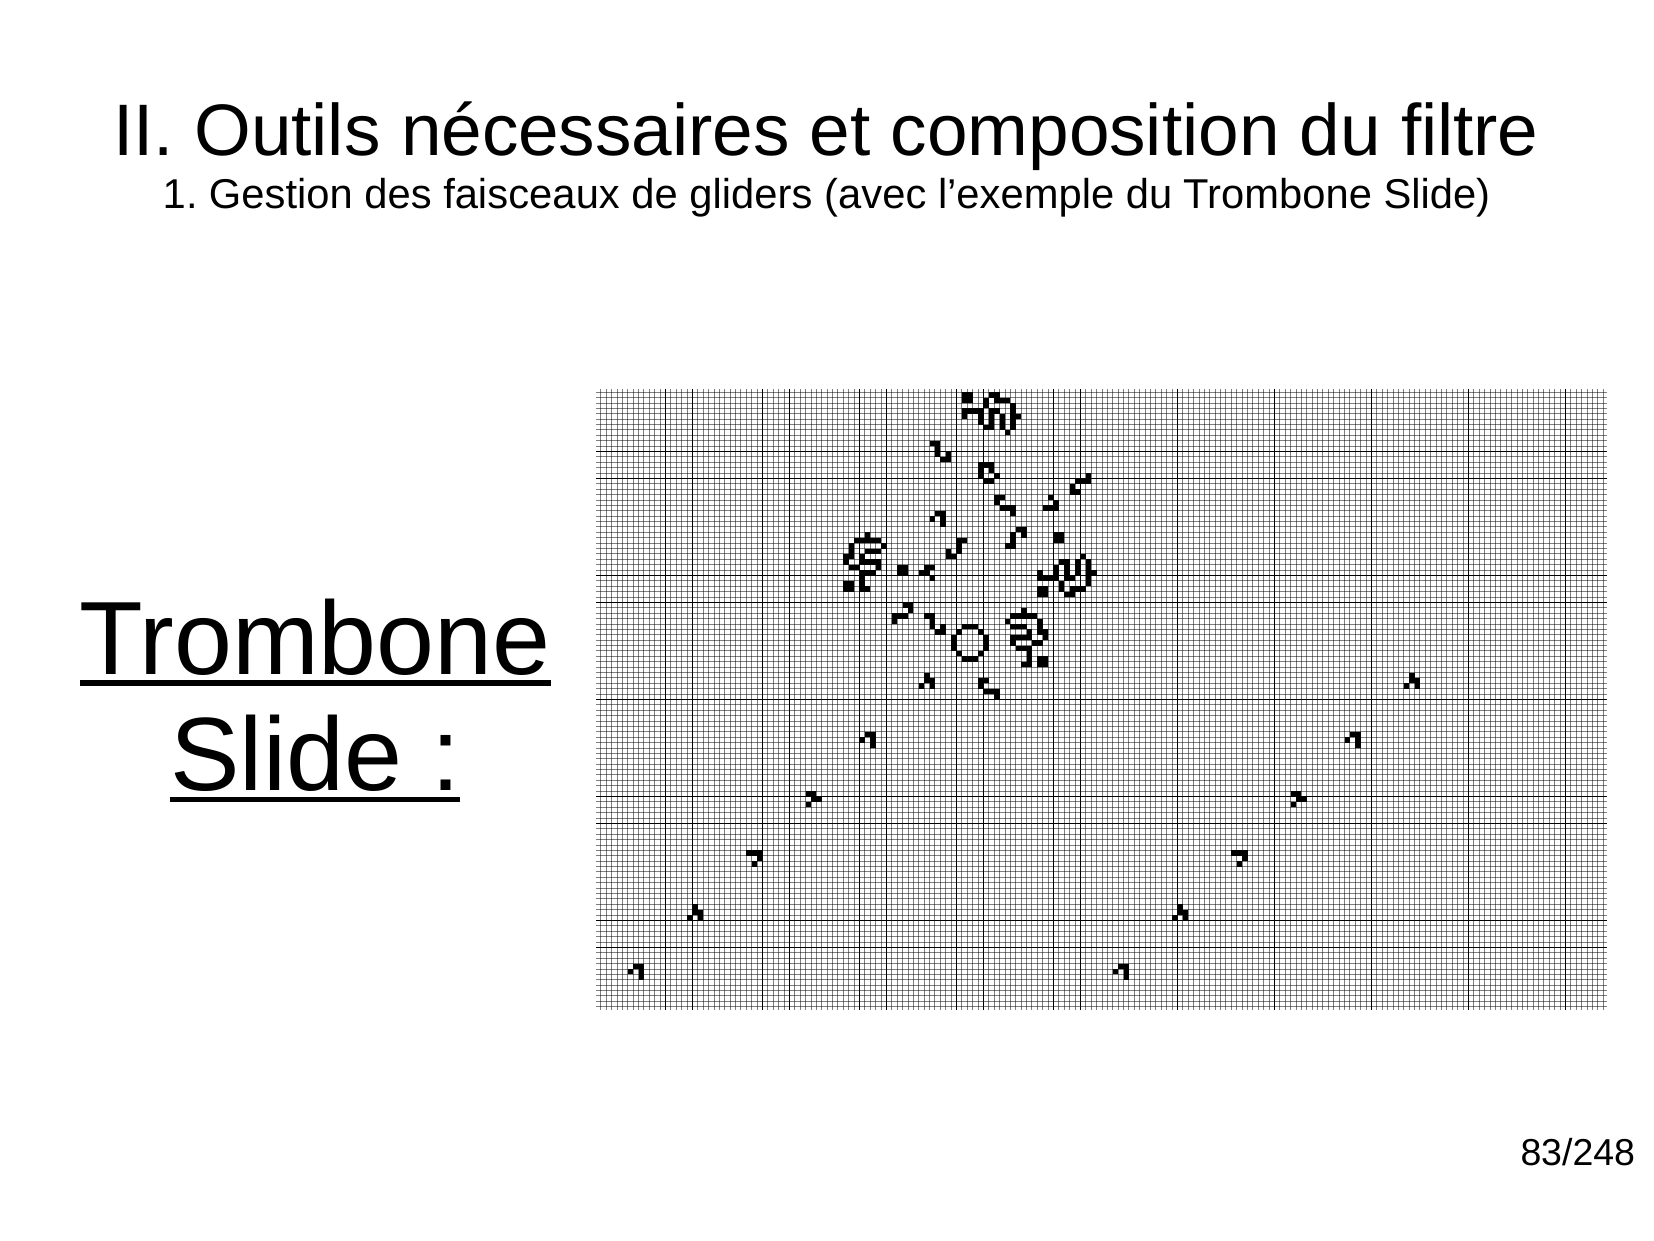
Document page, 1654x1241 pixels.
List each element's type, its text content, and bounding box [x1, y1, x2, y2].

title II. Outils nécessaires et composition du filtre 1. Gestion des faisceaux de gliders (avec l’exemple du Trombone Slide) [82, 49, 1571, 257]
text_box Trombone Slide : [65, 572, 566, 821]
picture [596, 389, 1607, 1010]
text_box <number>/248 [1505, 1124, 1654, 1182]
